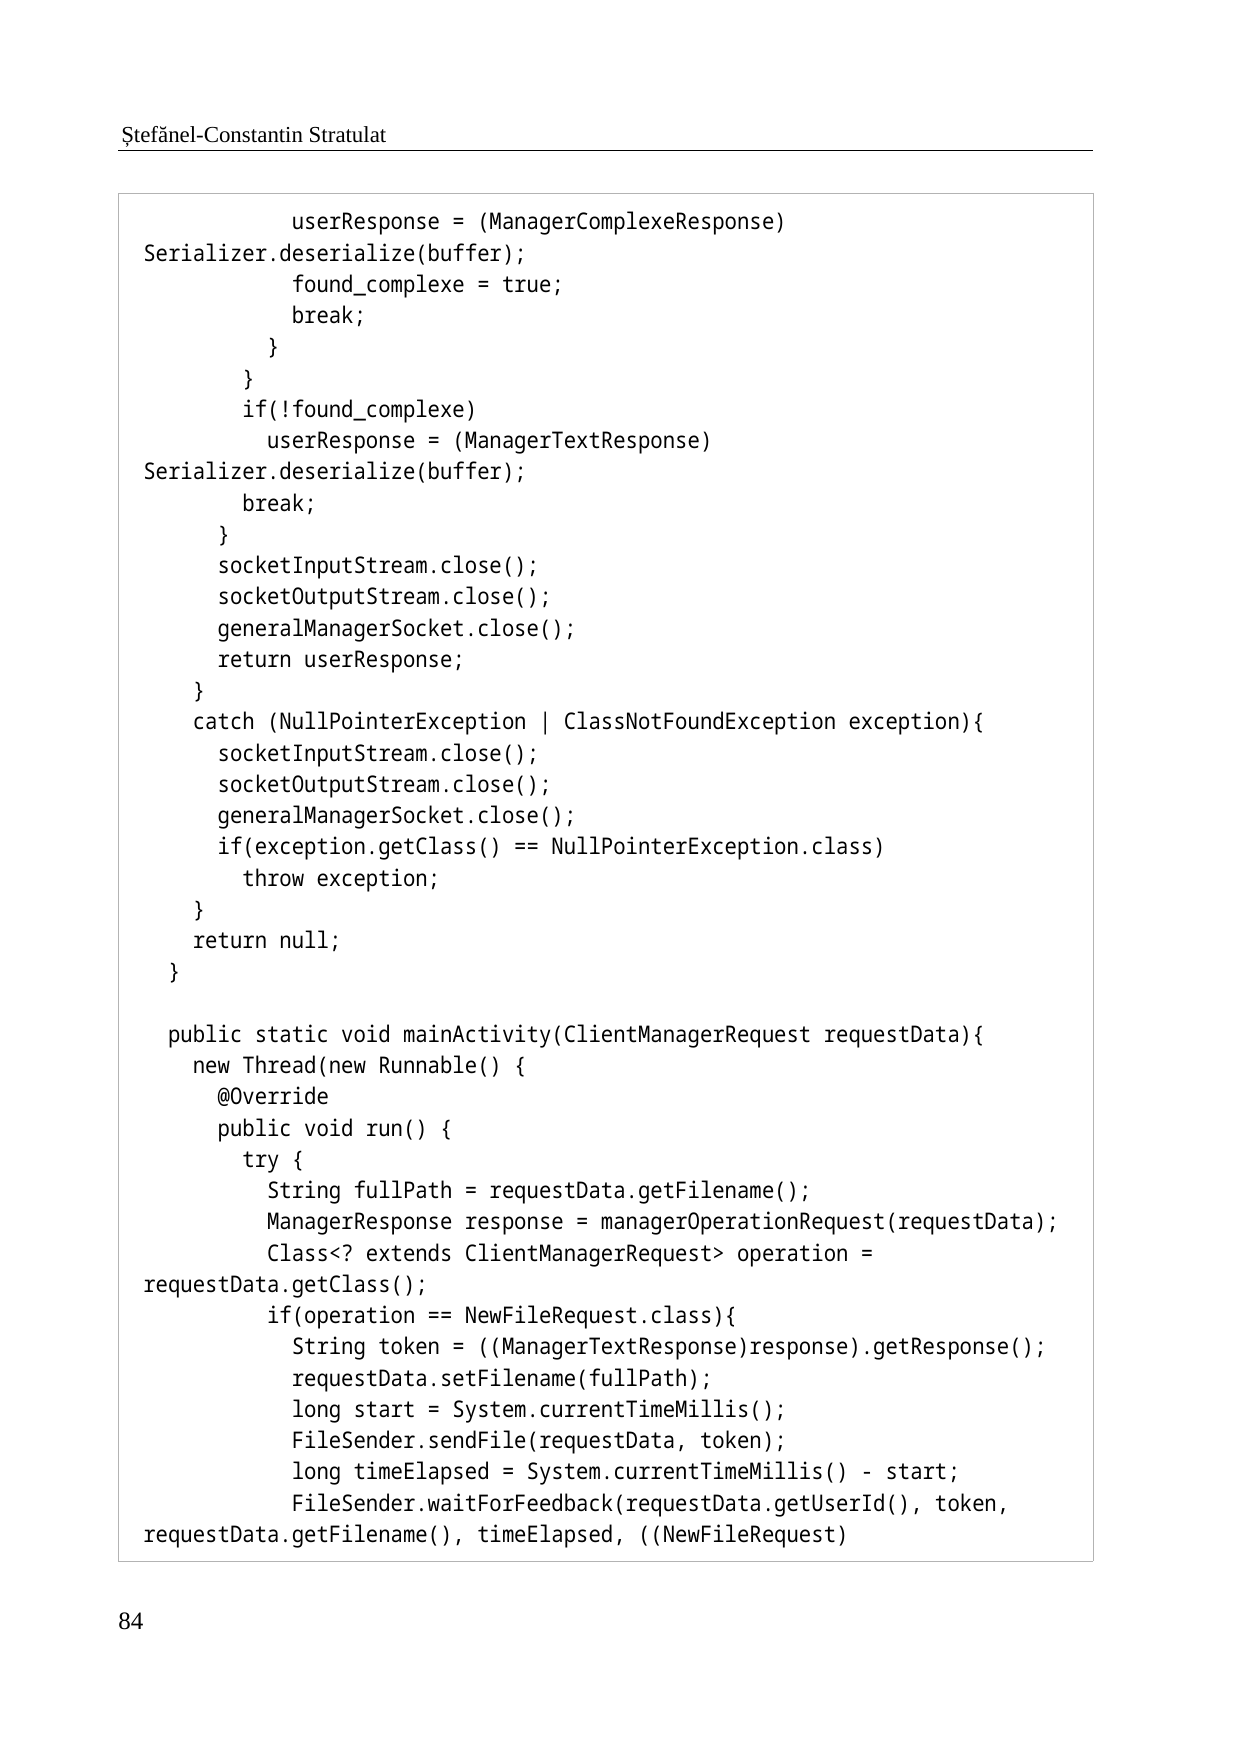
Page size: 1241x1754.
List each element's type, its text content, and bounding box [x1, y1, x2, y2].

text if(operation == NewFileRequest.class){ [119, 1286, 1093, 1318]
text break; [119, 286, 1093, 318]
text } [119, 505, 1093, 536]
text Class<? extends ClientManagerRequest> operation = requestData.getClass(); [119, 1224, 1093, 1286]
text socketOutputStream.close(); [119, 755, 1093, 786]
text userResponse = (ManagerTextResponse) Serializer.deserialize(buffer); [119, 411, 1093, 474]
text String token = ((ManagerTextResponse)response).getResponse(); [119, 1318, 1093, 1349]
text if(!found_complexe) [119, 380, 1093, 411]
text socketOutputStream.close(); [119, 568, 1093, 599]
text public static void mainActivity(ClientManagerRequest requestData){ [119, 1005, 1093, 1036]
text userResponse = (ManagerComplexeResponse) Serializer.deserialize(buffer); [119, 194, 1093, 255]
text socketInputStream.close(); [119, 724, 1093, 755]
text } [119, 661, 1093, 693]
text generalManagerSocket.close(); [119, 786, 1093, 818]
text } [119, 880, 1093, 911]
text return null; [119, 911, 1093, 943]
text generalManagerSocket.close(); [119, 599, 1093, 630]
text } [119, 349, 1093, 380]
text if(exception.getClass() == NullPointerException.class) [119, 818, 1093, 849]
text long timeElapsed = System.currentTimeMillis() - start; [119, 1443, 1093, 1474]
text break; [119, 474, 1093, 505]
text } [119, 318, 1093, 349]
text socketInputStream.close(); [119, 536, 1093, 568]
text found_complexe = true; [119, 255, 1093, 286]
text throw exception; [119, 849, 1093, 880]
text String fullPath = requestData.getFilename(); [119, 1161, 1093, 1193]
text ManagerResponse response = managerOperationRequest(requestData); [119, 1193, 1093, 1224]
text requestData.setFilename(fullPath); [119, 1349, 1093, 1380]
text new Thread(new Runnable() { [119, 1036, 1093, 1068]
text public void run() { [119, 1099, 1093, 1130]
text @Override [119, 1068, 1093, 1099]
text try { [119, 1130, 1093, 1161]
text return userResponse; [119, 630, 1093, 661]
text FileSender.sendFile(requestData, token); [119, 1411, 1093, 1443]
text FileSender.waitForFeedback(requestData.getUserId(), token, requestData.getFilename(), timeElapsed, ((NewFileRequest) [119, 1474, 1093, 1561]
text long start = System.currentTimeMillis(); [119, 1380, 1093, 1411]
text catch (NullPointerException | ClassNotFoundException exception){ [119, 693, 1093, 724]
text } [119, 943, 1093, 986]
